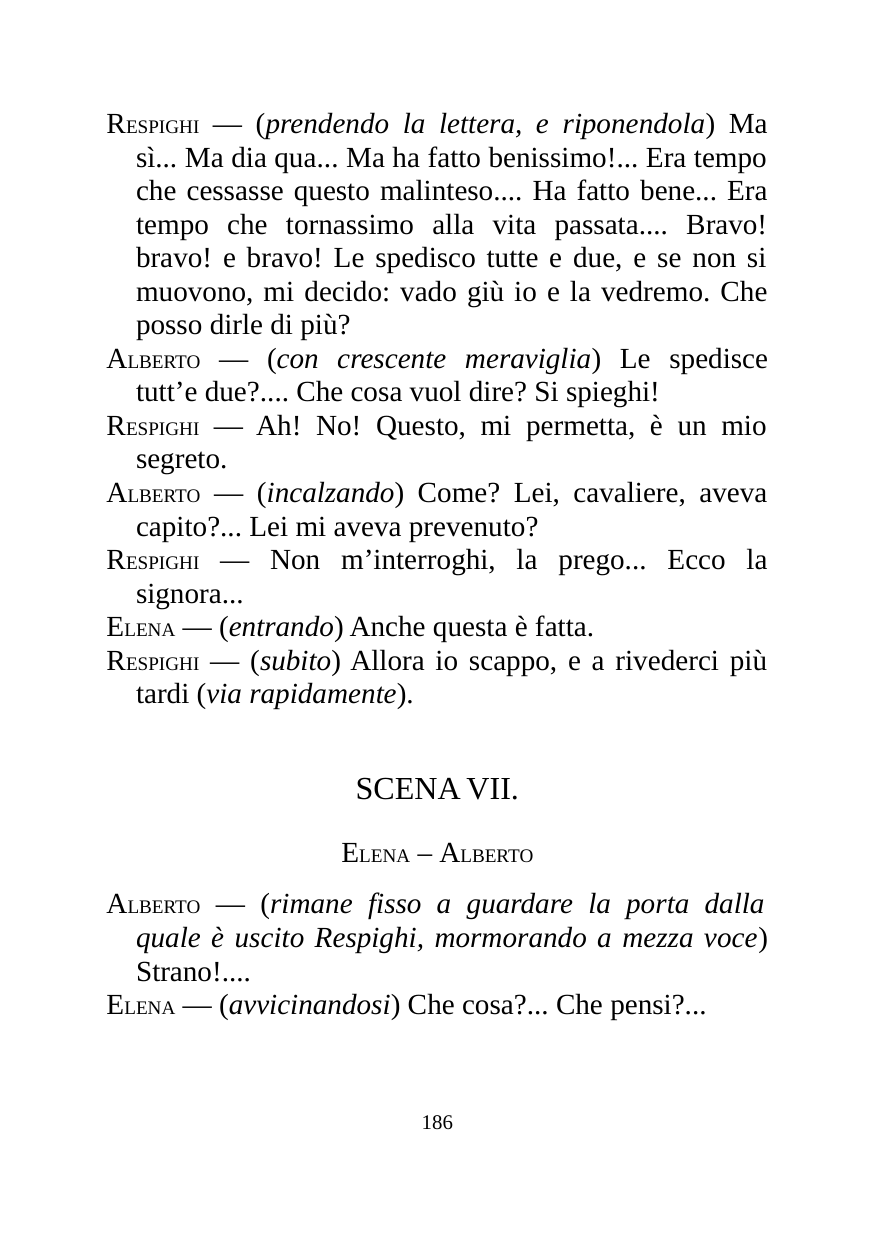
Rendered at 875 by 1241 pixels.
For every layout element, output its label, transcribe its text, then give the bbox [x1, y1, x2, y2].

text Alberto — (con crescente meraviglia) Le spedisce tutt’e due?.... Che cosa vuol dire? Si spieghi! [106, 341, 768, 408]
text Respighi — Non m’interroghi, la prego... Ecco la signora... [106, 542, 768, 609]
text Elena — (avvicinandosi) Che cosa?... Che pensi?... [106, 987, 768, 1021]
text Respighi — (prendendo la lettera, e riponendola) Ma sì... Ma dia qua... Ma ha fatto benissimo!... Era tempo che cessasse questo malinteso.... Ha fatto bene... Era tempo che tornassimo alla vita passata.... Bravo! bravo! e bravo! Le spedisco tutte e due, e se non si muovono, mi decido: vado giù io e la vedremo. Che posso dirle di più? [106, 106, 768, 341]
text Respighi — Ah! No! Questo, mi permetta, è un mio segreto. [106, 408, 768, 475]
text Alberto — (rimane fisso a guardare la porta dalla quale è uscito Respighi, mormorando a mezza voce) Strano!.... [106, 887, 768, 987]
subtitle SCENA VII. [106, 769, 768, 806]
text Respighi — (subito) Allora io scappo, e a rivederci più tardi (via rapidamente). [106, 643, 768, 710]
text Elena – Alberto [106, 835, 768, 869]
text Elena — (entrando) Anche questa è fatta. [106, 609, 768, 643]
text Alberto — (incalzando) Come? Lei, cavaliere, aveva capito?... Lei mi aveva prevenuto? [106, 475, 768, 542]
